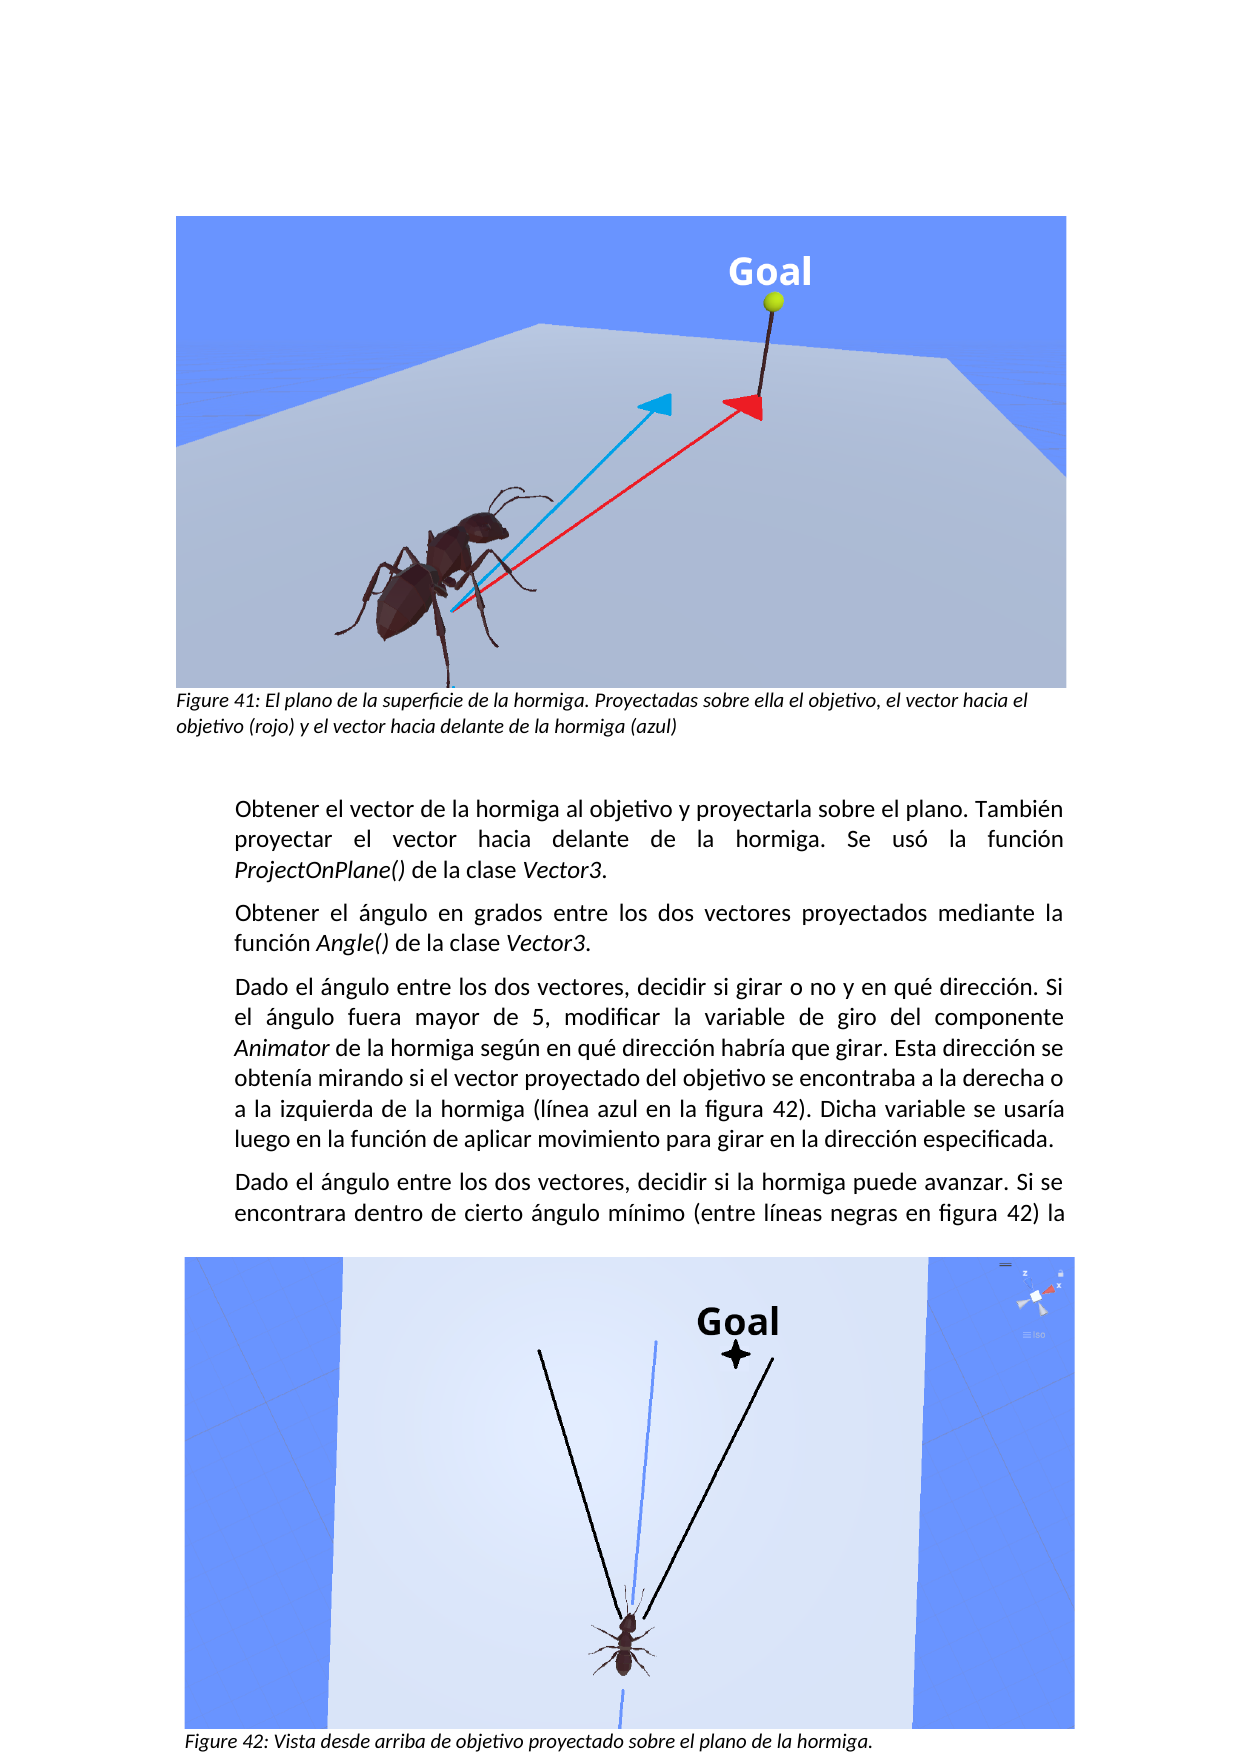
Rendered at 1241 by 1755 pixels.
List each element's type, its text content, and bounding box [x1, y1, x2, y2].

list Dado el ángulo entre los dos vectores, decidir si la hormiga puede avanzar. Si se encontrara dentro de cierto ángulo mínimo (entre líneas negras en figura 42) la [204, 1166, 1065, 1227]
list Dado el ángulo entre los dos vectores, decidir si girar o no y en qué dirección. Si el ángulo fuera mayor de 5, modificar la variable de giro del componente Animator de la hormiga según en qué dirección habría que girar. Esta dirección se obtenía mirando si el vector proyectado del objetivo se encontraba a la derecha o a la izquierda de la hormiga (línea azul en la figura 42). Dicha variable se usaría luego en la función de aplicar movimiento para girar en la dirección especificada. [204, 971, 1065, 1154]
picture [184, 1257, 1075, 1729]
list [176, 204, 1066, 216]
picture [176, 216, 1067, 688]
list Obtener el ángulo en grados entre los dos vectores proyectados mediante la función Angle() de la clase Vector3. [204, 897, 1065, 958]
list [184, 1245, 1075, 1257]
list Obtener el vector de la hormiga al objetivo y proyectarla sobre el plano. También proyectar el vector hacia delante de la hormiga. Se usó la función ProjectOnPlane() de la clase Vector3. [204, 793, 1065, 884]
list Figure 42: Vista desde arriba de objetivo proyectado sobre el plano de la hormiga. [184, 1729, 1075, 1754]
list Figure 41: El plano de la superficie de la hormiga. Proyectadas sobre ella el objetivo, el vector hacia el objetivo (rojo) y el vector hacia delante de la hormiga (azul) [176, 688, 1066, 738]
